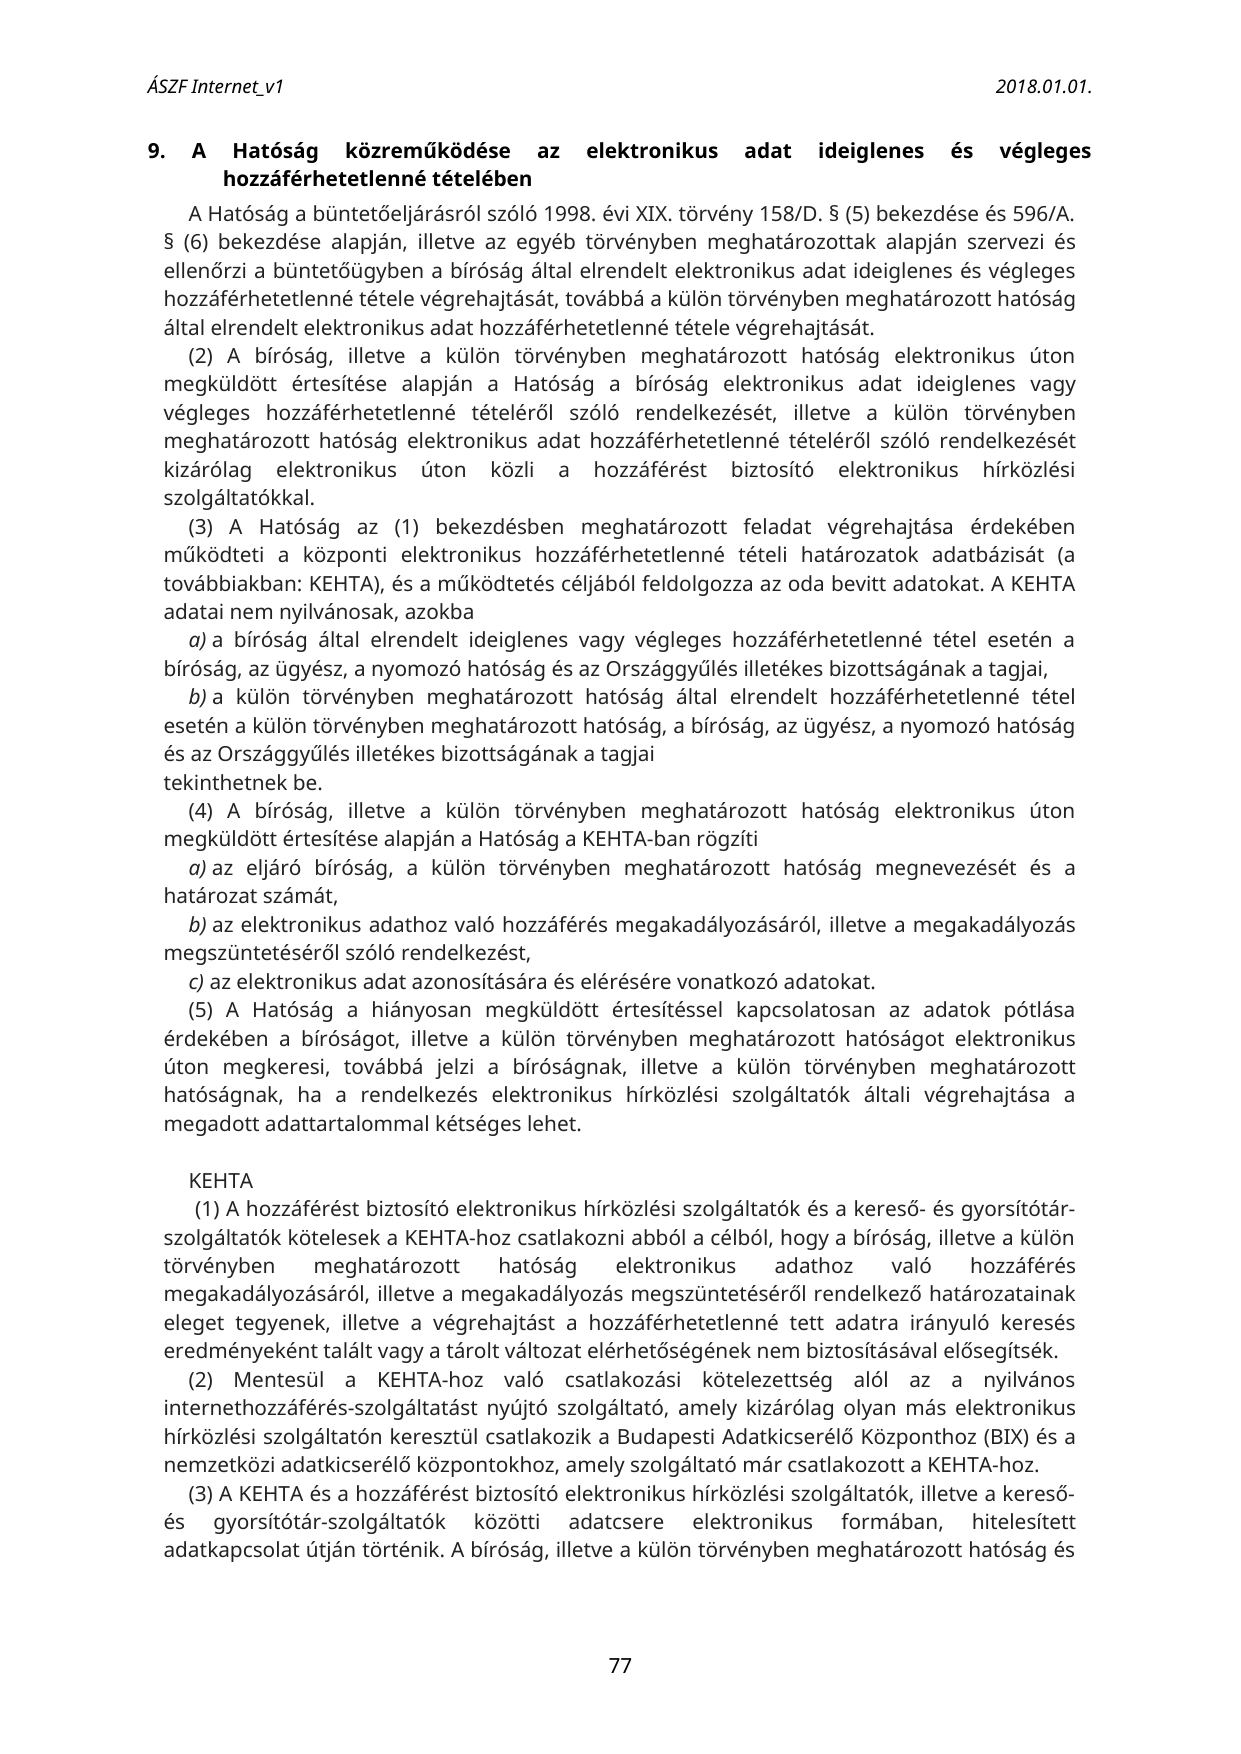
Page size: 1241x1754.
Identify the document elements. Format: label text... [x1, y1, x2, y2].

text (5) A Hatóság a hiányosan megküldött értesítéssel kapcsolatosan az adatok pótlása érdekében a bíróságot, illetve a külön törvényben meghatározott hatóságot elektronikus úton megkeresi, továbbá jelzi a bíróságnak, illetve a külön törvényben meghatározott hatóságnak, ha a rendelkezés elektronikus hírközlési szolgáltatók általi végrehajtása a megadott adattartalommal kétséges lehet. [163, 995, 1077, 1137]
text KEHTA [163, 1166, 1077, 1194]
text c) az elektronikus adat azonosítására és elérésére vonatkozó adatokat. [163, 967, 1077, 995]
text (3) A Hatóság az (1) bekezdésben meghatározott feladat végrehajtása érdekében működteti a központi elektronikus hozzáférhetetlenné tételi határozatok adatbázisát (a továbbiakban: KEHTA), és a működtetés céljából feldolgozza az oda bevitt adatokat. A KEHTA adatai nem nyilvánosak, azokba [163, 512, 1077, 626]
subtitle 9. A Hatóság közreműködése az elektronikus adat ideiglenes és végleges hozzáférhetetlenné tételében [148, 136, 1092, 193]
text a) az eljáró bíróság, a külön törvényben meghatározott hatóság megnevezését és a határozat számát, [163, 853, 1077, 910]
text tekinthetnek be. [163, 768, 1077, 796]
text b) az elektronikus adathoz való hozzáférés megakadályozásáról, illetve a megakadályozás megszüntetéséről szóló rendelkezést, [163, 910, 1077, 967]
text A Hatóság a büntetőeljárásról szóló 1998. évi XIX. törvény 158/D. § (5) bekezdése és 596/A. § (6) bekezdése alapján, illetve az egyéb törvényben meghatározottak alapján szervezi és ellenőrzi a büntetőügyben a bíróság által elrendelt elektronikus adat ideiglenes és végleges hozzáférhetetlenné tétele végrehajtását, továbbá a külön törvényben meghatározott hatóság által elrendelt elektronikus adat hozzáférhetetlenné tétele végrehajtását. [163, 199, 1077, 341]
text (2) Mentesül a KEHTA-hoz való csatlakozási kötelezettség alól az a nyilvános internethozzáférés-szolgáltatást nyújtó szolgáltató, amely kizárólag olyan más elektronikus hírközlési szolgáltatón keresztül csatlakozik a Budapesti Adatkicserélő Központhoz (BIX) és a nemzetközi adatkicserélő központokhoz, amely szolgáltató már csatlakozott a KEHTA-hoz. [163, 1365, 1077, 1479]
text (2) A bíróság, illetve a külön törvényben meghatározott hatóság elektronikus úton megküldött értesítése alapján a Hatóság a bíróság elektronikus adat ideiglenes vagy végleges hozzáférhetetlenné tételéről szóló rendelkezését, illetve a külön törvényben meghatározott hatóság elektronikus adat hozzáférhetetlenné tételéről szóló rendelkezését kizárólag elektronikus úton közli a hozzáférést biztosító elektronikus hírközlési szolgáltatókkal. [163, 341, 1077, 512]
text (3) A KEHTA és a hozzáférést biztosító elektronikus hírközlési szolgáltatók, illetve a kereső- és gyorsítótár-szolgáltatók közötti adatcsere elektronikus formában, hitelesített adatkapcsolat útján történik. A bíróság, illetve a külön törvényben meghatározott hatóság és [163, 1479, 1077, 1564]
text b) a külön törvényben meghatározott hatóság által elrendelt hozzáférhetetlenné tétel esetén a külön törvényben meghatározott hatóság, a bíróság, az ügyész, a nyomozó hatóság és az Országgyűlés illetékes bizottságának a tagjai [163, 682, 1077, 768]
text (1) A hozzáférést biztosító elektronikus hírközlési szolgáltatók és a kereső- és gyorsítótár-szolgáltatók kötelesek a KEHTA-hoz csatlakozni abból a célból, hogy a bíróság, illetve a külön törvényben meghatározott hatóság elektronikus adathoz való hozzáférés megakadályozásáról, illetve a megakadályozás megszüntetéséről rendelkező határozatainak eleget tegyenek, illetve a végrehajtást a hozzáférhetetlenné tett adatra irányuló keresés eredményeként talált vagy a tárolt változat elérhetőségének nem biztosításával elősegítsék. [163, 1194, 1077, 1365]
text (4) A bíróság, illetve a külön törvényben meghatározott hatóság elektronikus úton megküldött értesítése alapján a Hatóság a KEHTA-ban rögzíti [163, 796, 1077, 853]
text a) a bíróság által elrendelt ideiglenes vagy végleges hozzáférhetetlenné tétel esetén a bíróság, az ügyész, a nyomozó hatóság és az Országgyűlés illetékes bizottságának a tagjai, [163, 626, 1077, 682]
